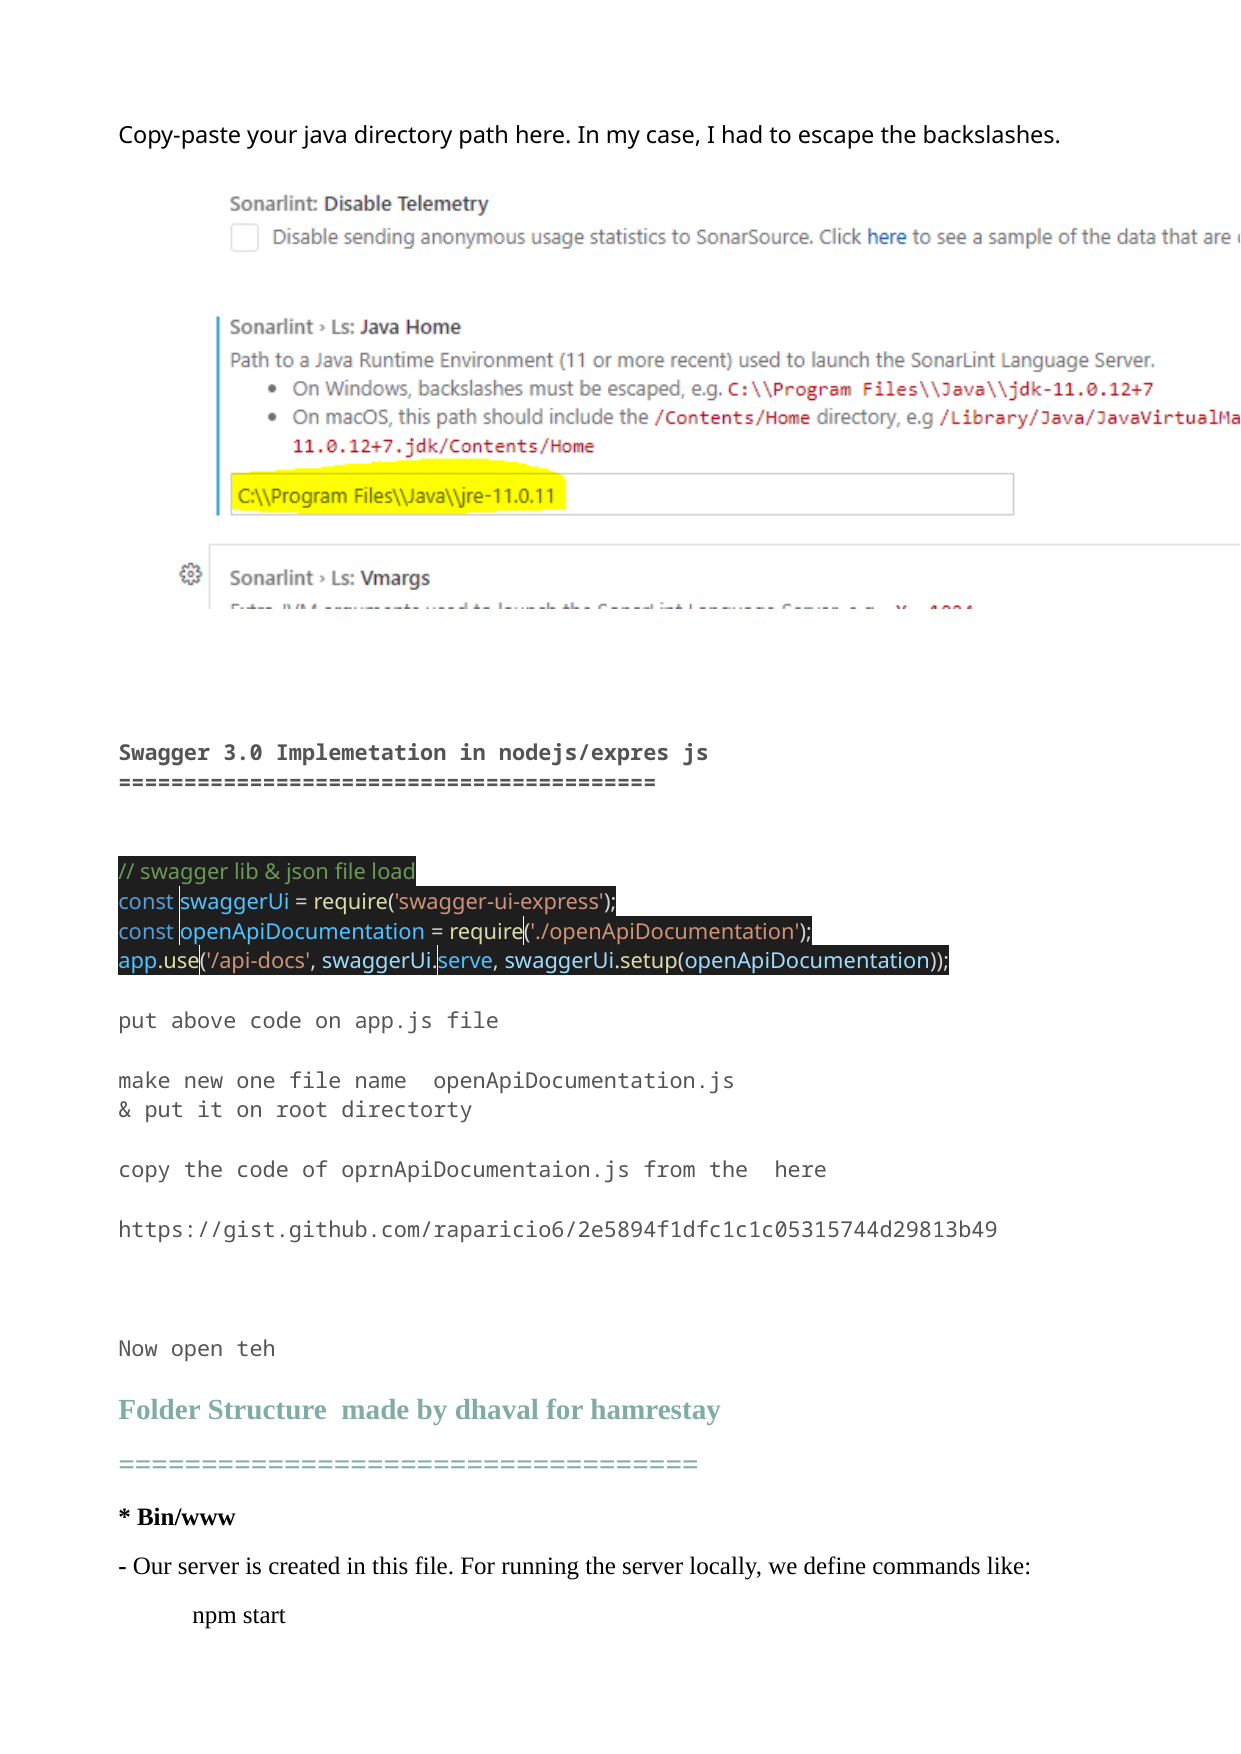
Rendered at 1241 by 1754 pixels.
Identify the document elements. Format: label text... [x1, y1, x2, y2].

text make new one file name openApiDocumentation.js [118, 1064, 1122, 1094]
text =================================== [118, 1447, 1122, 1481]
text // swagger lib & json file load [118, 856, 1122, 886]
picture [118, 171, 1241, 609]
text Copy-paste your java directory path here. In my case, I had to escape the backslashes. [118, 118, 1122, 150]
text const swaggerUi = require('swagger-ui-express'); [118, 886, 1122, 916]
text ========================================= [118, 767, 1122, 796]
text Folder Structure made by dhaval for hamrestay [118, 1392, 1122, 1426]
text & put it on root directorty [118, 1094, 1122, 1124]
text copy the code of oprnApiDocumentaion.js from the here [118, 1154, 1122, 1184]
text npm start [118, 1600, 1122, 1629]
text - Our server is created in this file. For running the server locally, we define commands like: [118, 1551, 1122, 1580]
text app.use('/api-docs', swaggerUi.serve, swaggerUi.setup(openApiDocumentation)); [118, 945, 1122, 975]
text Now open teh [118, 1333, 1122, 1362]
text put above code on app.js file [118, 1005, 1122, 1035]
text const openApiDocumentation = require('./openApiDocumentation'); [118, 916, 1122, 945]
text Swagger 3.0 Implemetation in nodejs/expres js [118, 737, 1122, 767]
text * Bin/www [118, 1502, 1122, 1531]
text https://gist.github.com/raparicio6/2e5894f1dfc1c1c05315744d29813b49 [118, 1213, 1122, 1243]
